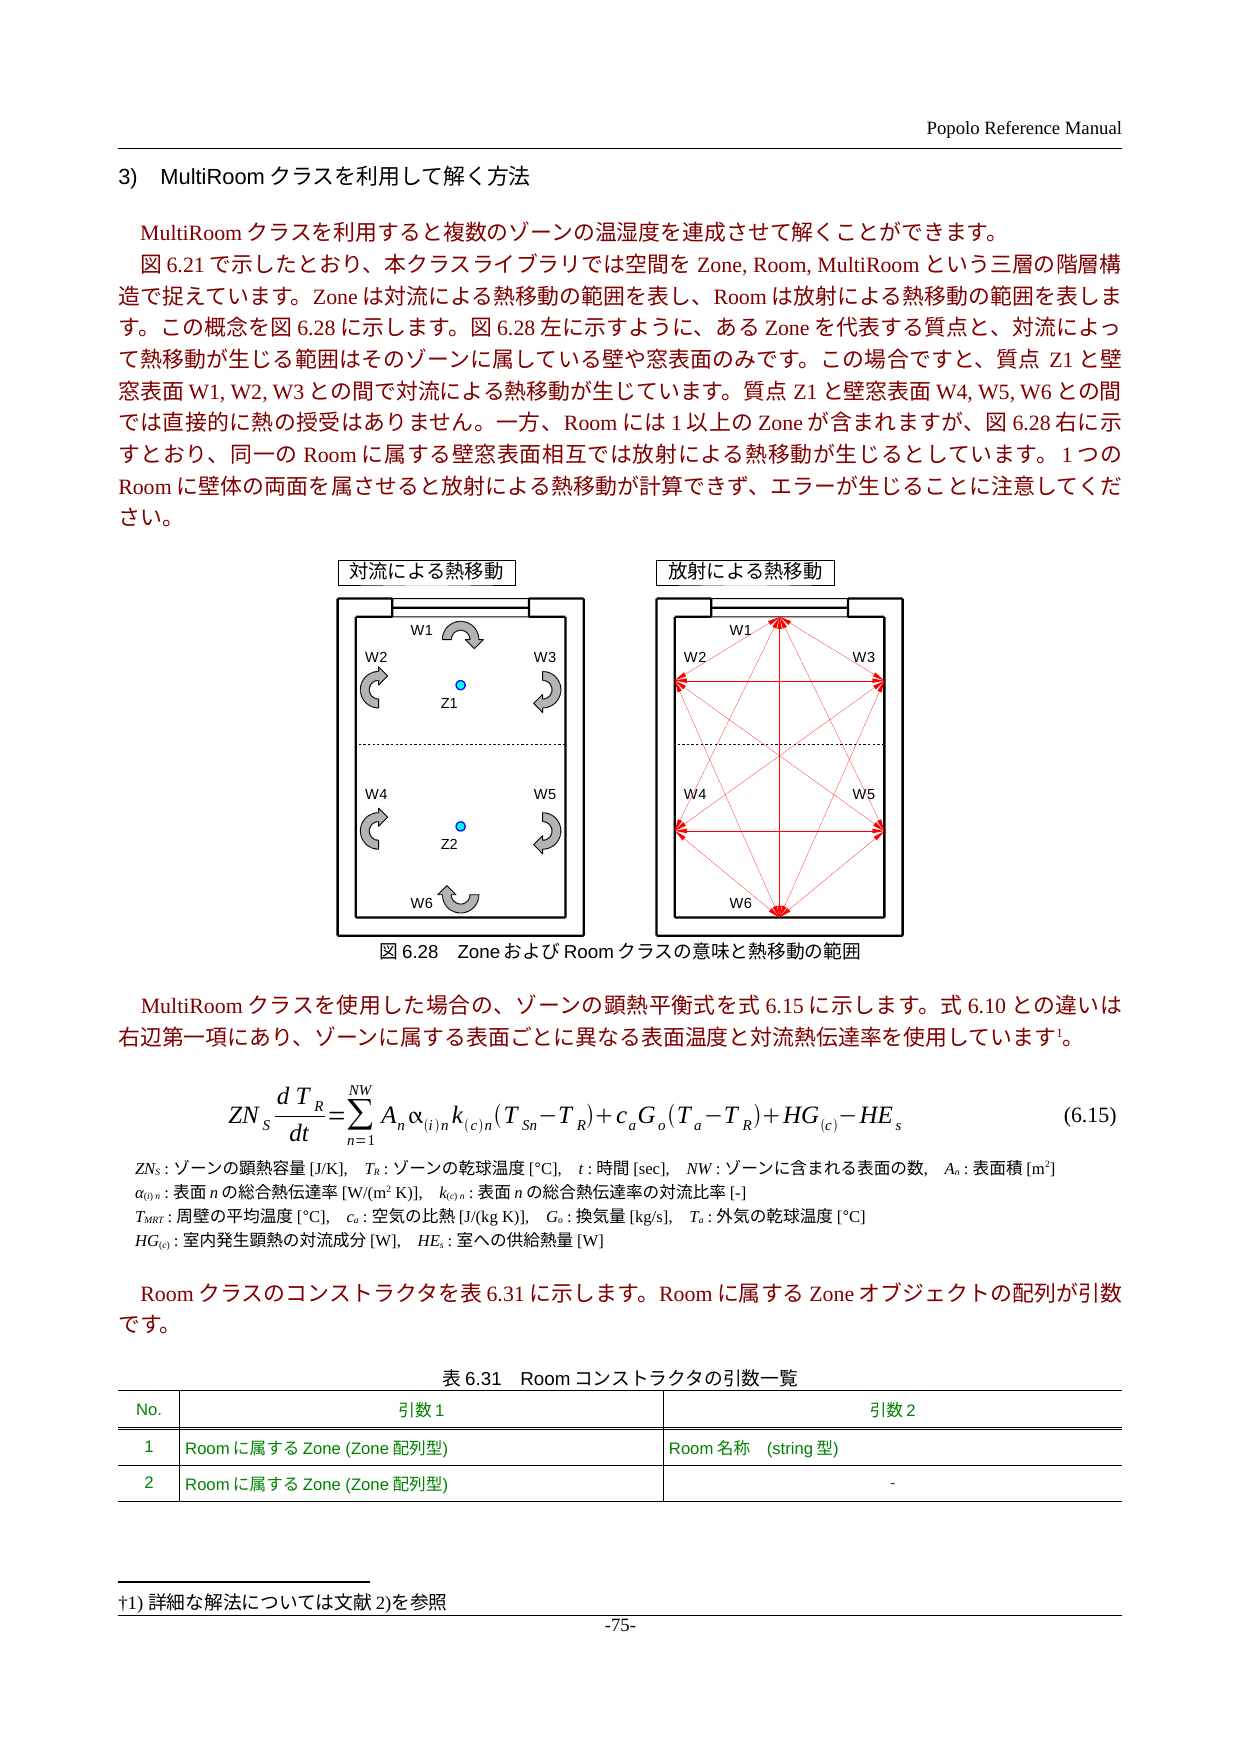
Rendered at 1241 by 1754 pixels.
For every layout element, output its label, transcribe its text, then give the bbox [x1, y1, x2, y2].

table_cell Roomに属するZone (Zone配列型) [180, 1430, 663, 1465]
table_header [118, 1076, 1010, 1155]
text 図6.28 ZoneおよびRoomクラスの意味と熱移動の範囲 [118, 556, 1122, 964]
text 詳細な解法については文献2)を参照 [118, 1588, 1122, 1615]
table_header 引数1 [180, 1391, 663, 1427]
text MultiRoomクラスを使用した場合の、ゾーンの顕熱平衡式を式6.15に示します。式6.10との違いは右辺第一項にあり、ゾーンに属する表面ごとに異なる表面温度と対流熱伝達率を使用しています。 [118, 988, 1122, 1052]
table_cell Room名称 (string型) [664, 1430, 1122, 1465]
table_header No. [118, 1391, 179, 1427]
text α(i) n : 表面nの総合熱伝達率 [W/(m2 K)], k(c) n : 表面nの総合熱伝達率の対流比率 [-] [118, 1179, 1122, 1203]
table_header (6.15) [1010, 1076, 1122, 1155]
text TMRT : 周壁の平均温度 [°C], ca : 空気の比熱 [J/(kg K)], Go : 換気量 [kg/s], Ta : 外気の乾球温度 [°C] [118, 1203, 1122, 1227]
table_cell - [664, 1466, 1122, 1501]
text MultiRoomクラスを利用すると複数のゾーンの温湿度を連成させて解くことができます。 [118, 215, 1122, 247]
table_cell 2 [118, 1466, 179, 1501]
subtitle MultiRoomクラスを利用して解く方法 [118, 159, 1122, 191]
table_cell Roomに属するZone (Zone配列型) [180, 1466, 663, 1501]
text 表6.31 Roomコンストラクタの引数一覧 [118, 1363, 1122, 1390]
text 図6.21で示したとおり、本クラスライブラリでは空間をZone, Room, MultiRoomという三層の階層構造で捉えています。Zoneは対流による熱移動の範囲を表し、Roomは放射による熱移動の範囲を表します。この概念を図6.28に示します。図6.28左に示すように、あるZoneを代表する質点と、対流によって熱移動が生じる範囲はそのゾーンに属している壁や窓表面のみです。この場合ですと、質点Z1と壁窓表面W1, W2, W3との間で対流による熱移動が生じています。質点Z1と壁窓表面W4, W5, W6との間では直接的に熱の授受はありません。一方、Roomには1以上のZoneが含まれますが、図6.28右に示すとおり、同一のRoomに属する壁窓表面相互では放射による熱移動が生じるとしています。1つのRoomに壁体の両面を属させると放射による熱移動が計算できず、エラーが生じることに注意してください。 [118, 247, 1122, 532]
text ZNS : ゾーンの顕熱容量 [J/K], TR : ゾーンの乾球温度 [°C], t : 時間 [sec], NW : ゾーンに含まれる表面の数, An : 表面積 [m2] [118, 1155, 1122, 1179]
table_header 引数2 [664, 1391, 1122, 1427]
text HG(c) : 室内発生顕熱の対流成分 [W], HEs : 室への供給熱量 [W] [118, 1227, 1122, 1251]
text Roomクラスのコンストラクタを表6.31に示します。Roomに属するZoneオブジェクトの配列が引数です。 [118, 1276, 1122, 1339]
table_cell 1 [118, 1430, 179, 1465]
